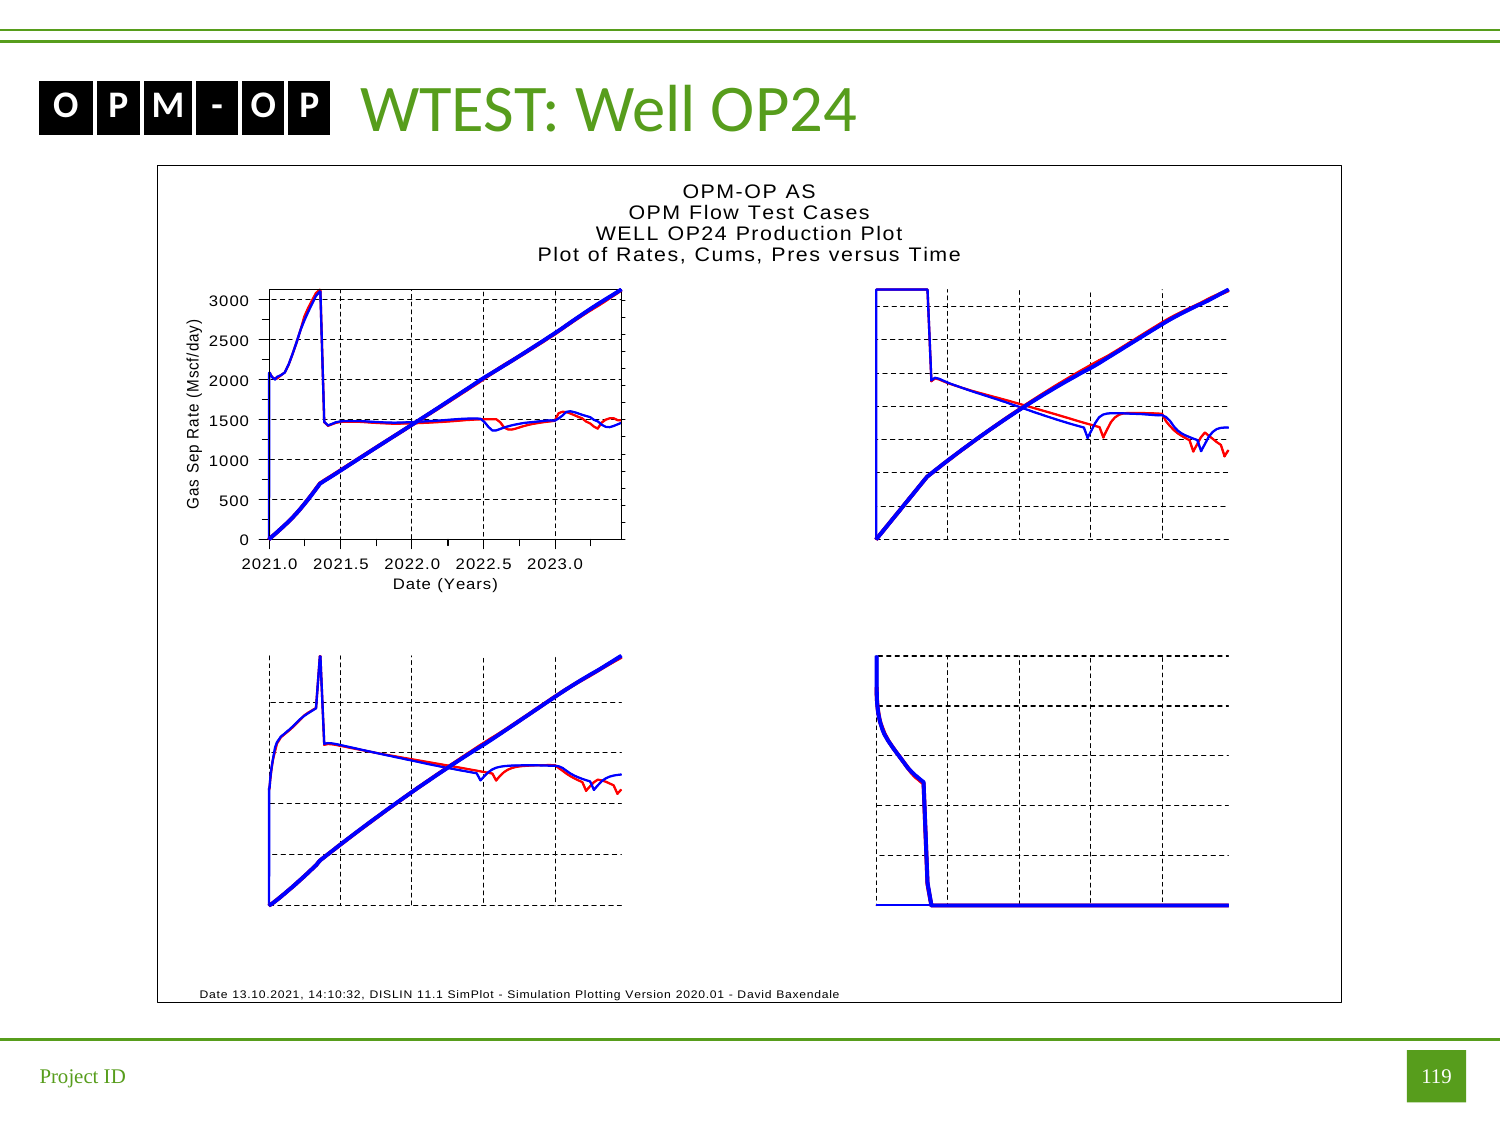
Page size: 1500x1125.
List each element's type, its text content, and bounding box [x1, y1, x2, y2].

title WTEST: well OP24 [360, 77, 1425, 153]
picture [157, 165, 1343, 1004]
